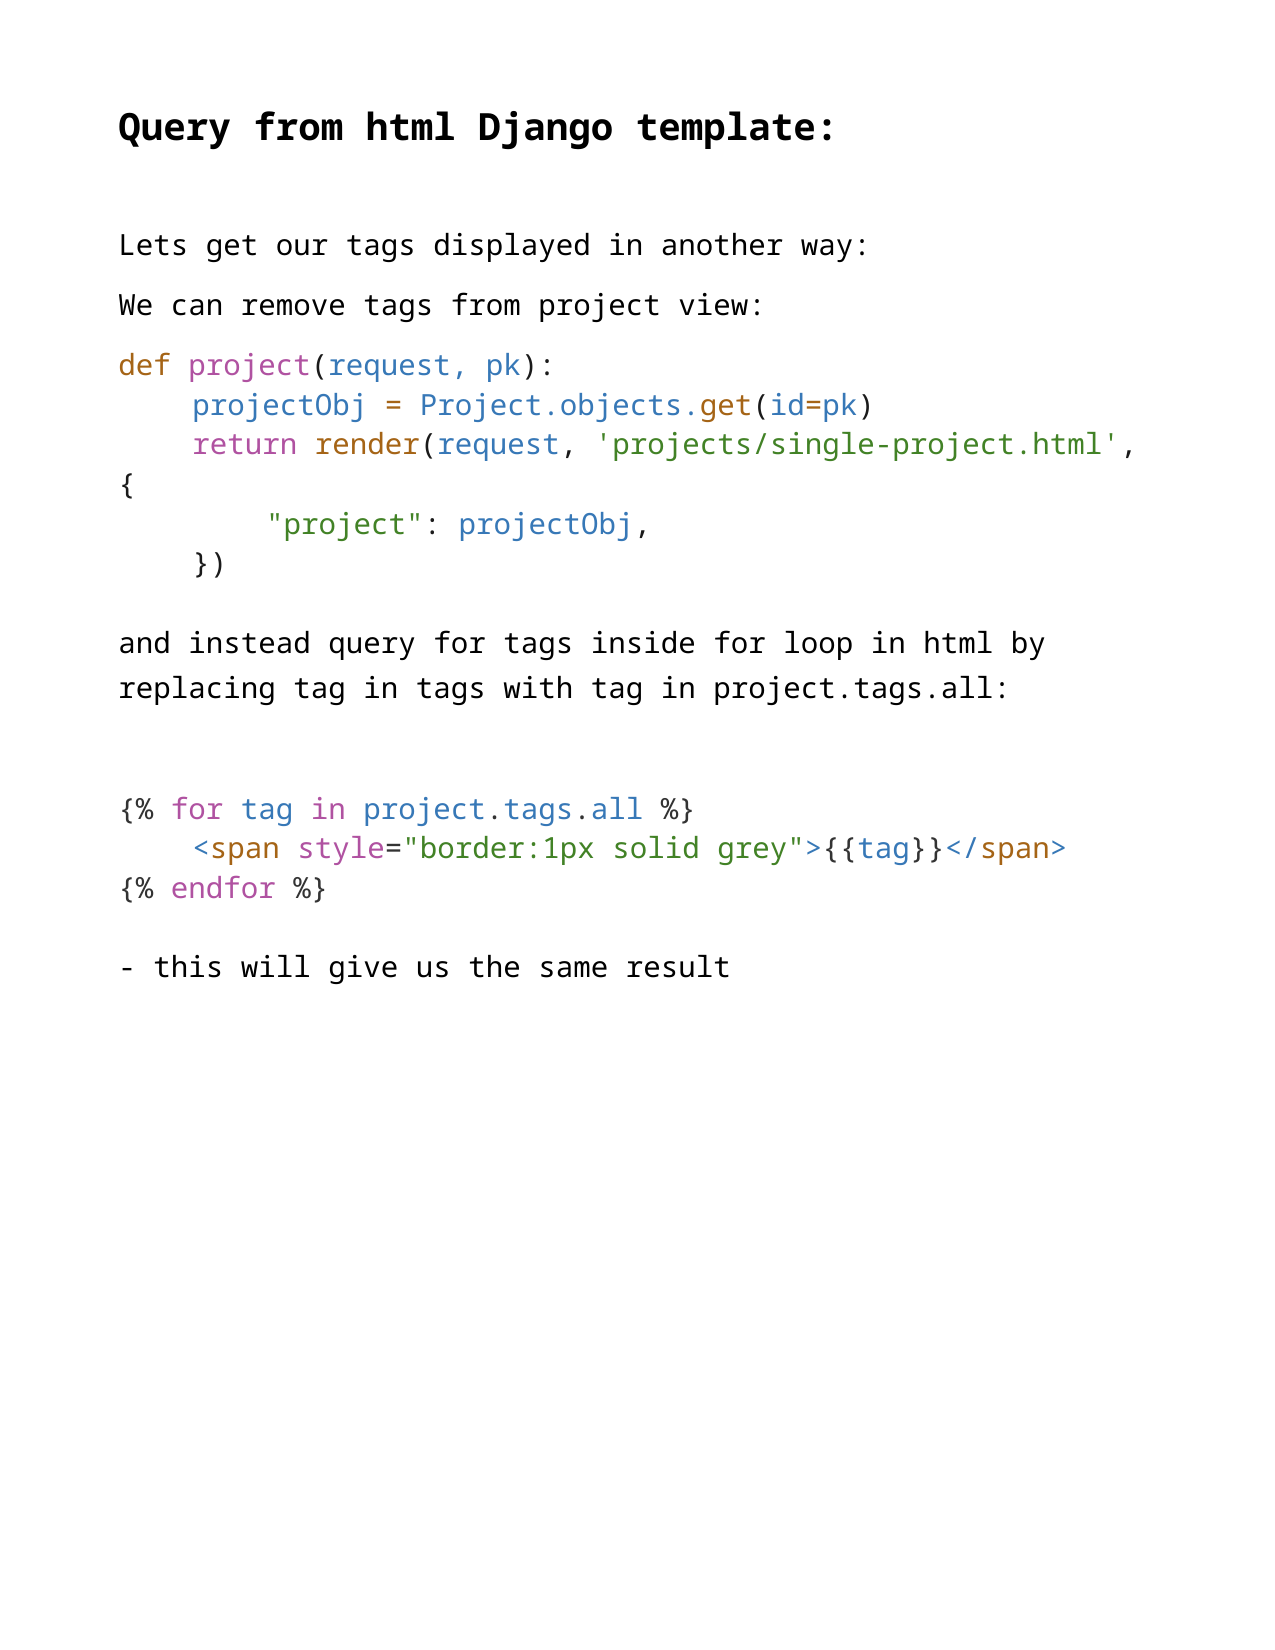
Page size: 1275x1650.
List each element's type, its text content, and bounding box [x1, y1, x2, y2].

text "project": projectObj, [118, 503, 1157, 543]
text def project(request, pk): [118, 344, 1157, 384]
text We can remove tags from project view: [118, 284, 1157, 324]
text and instead query for tags inside for loop in html by replacing tag in tags with tag in project.tags.all: [118, 622, 1157, 707]
text {% for tag in project.tags.all %} [118, 788, 1157, 828]
text - this will give us the same result [118, 947, 1157, 986]
text return render(request, 'projects/single-project.html', { [118, 423, 1157, 503]
text projectObj = Project.objects.get(id=pk) [118, 384, 1157, 423]
text }) [118, 543, 1157, 582]
text {% endfor %} [118, 867, 1157, 907]
text <span style="border:1px solid grey">{{tag}}</span> [118, 828, 1157, 867]
subtitle Query from html Django template: [118, 100, 1157, 151]
text Lets get our tags displayed in another way: [118, 224, 1157, 263]
